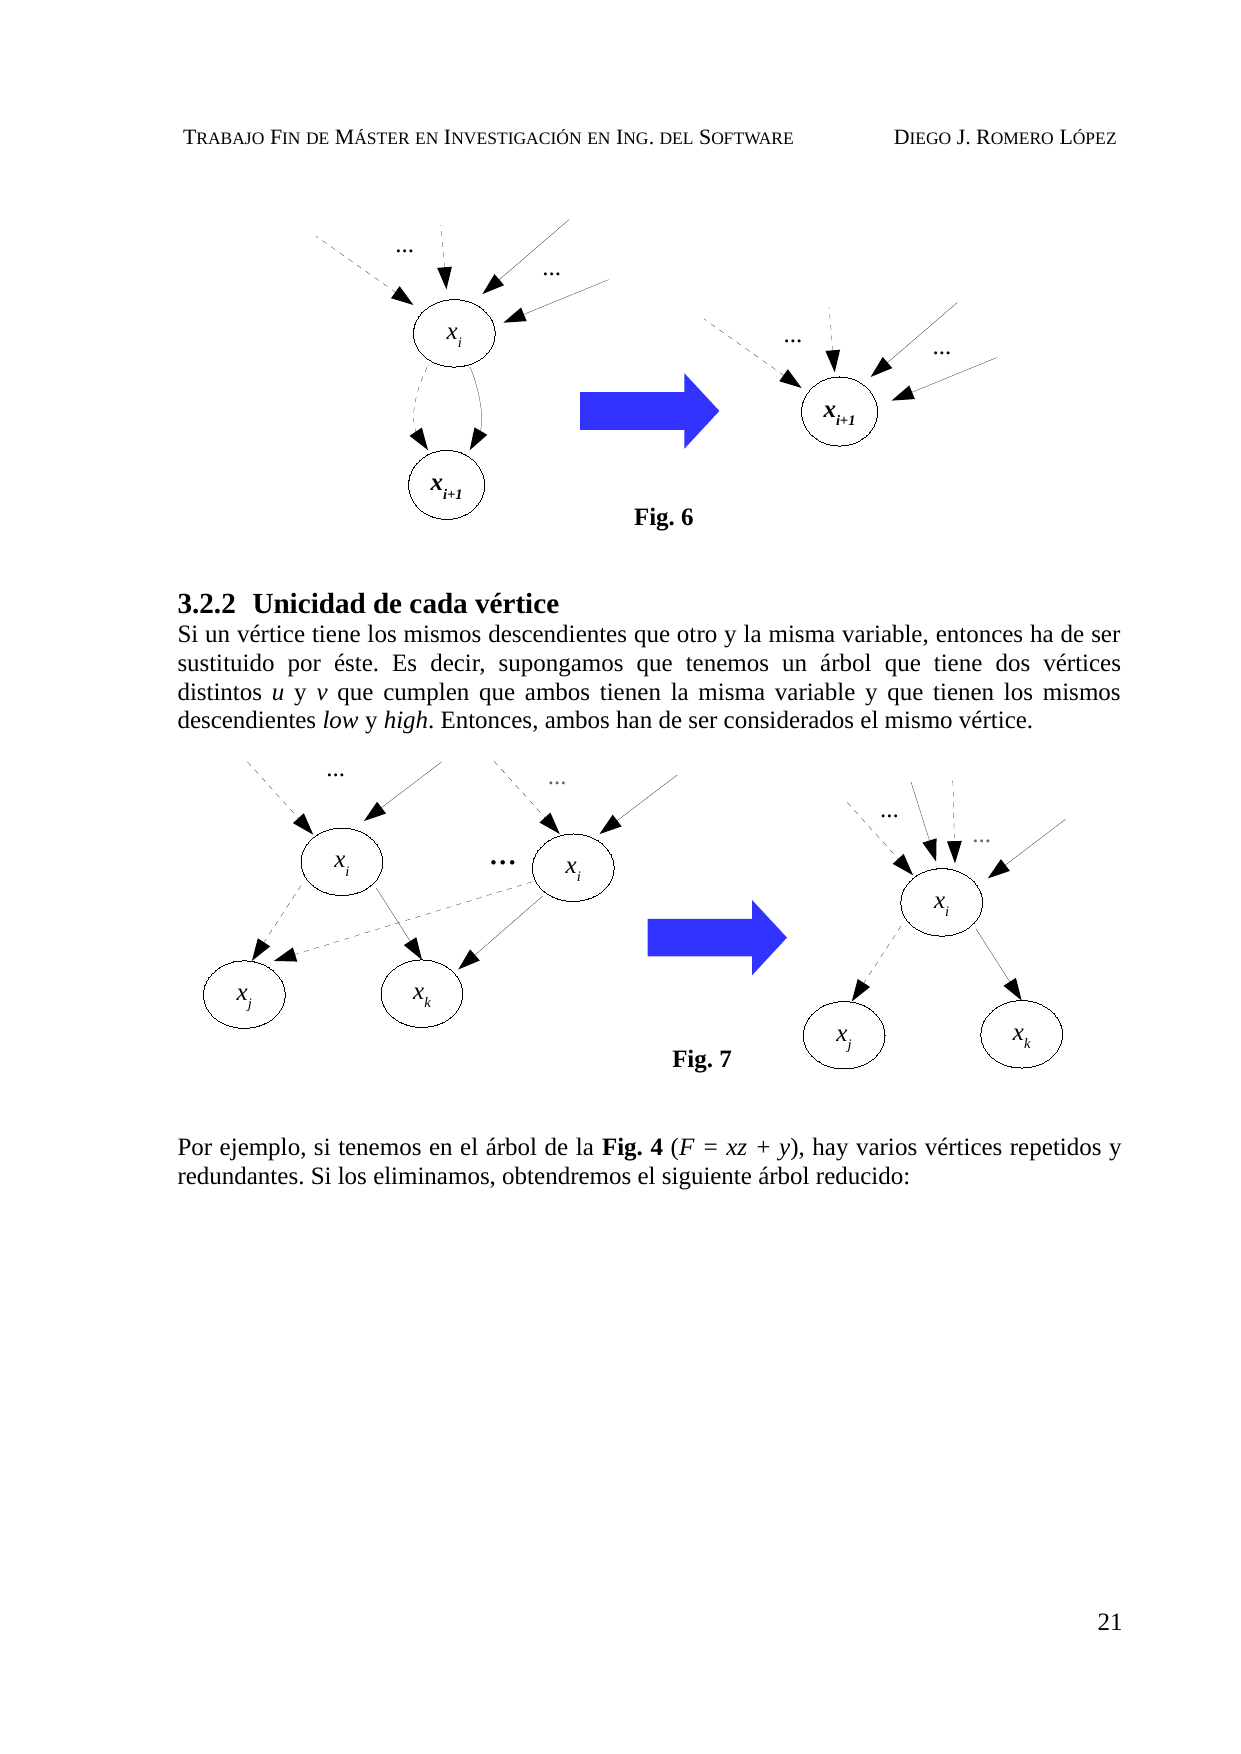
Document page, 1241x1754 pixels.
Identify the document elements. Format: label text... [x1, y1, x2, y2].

text Por ejemplo, si tenemos en el árbol de la Fig. 4 (F = xz + y), hay varios vértices repetidos y redundantes. Si los eliminamos, obtendremos el siguiente árbol reducido: [177, 747, 1122, 1189]
subtitle Unicidad de cada vértice [177, 586, 1122, 619]
text Si un vértice tiene los mismos descendientes que otro y la misma variable, entonces ha de ser sustituido por éste. Es decir, supongamos que tenemos un árbol que tiene dos vértices distintos u y v que cumplen que ambos tienen la misma variable y que tienen los mismos descendientes low y high. Entonces, ambos han de ser considerados el mismo vértice. [177, 619, 1122, 734]
